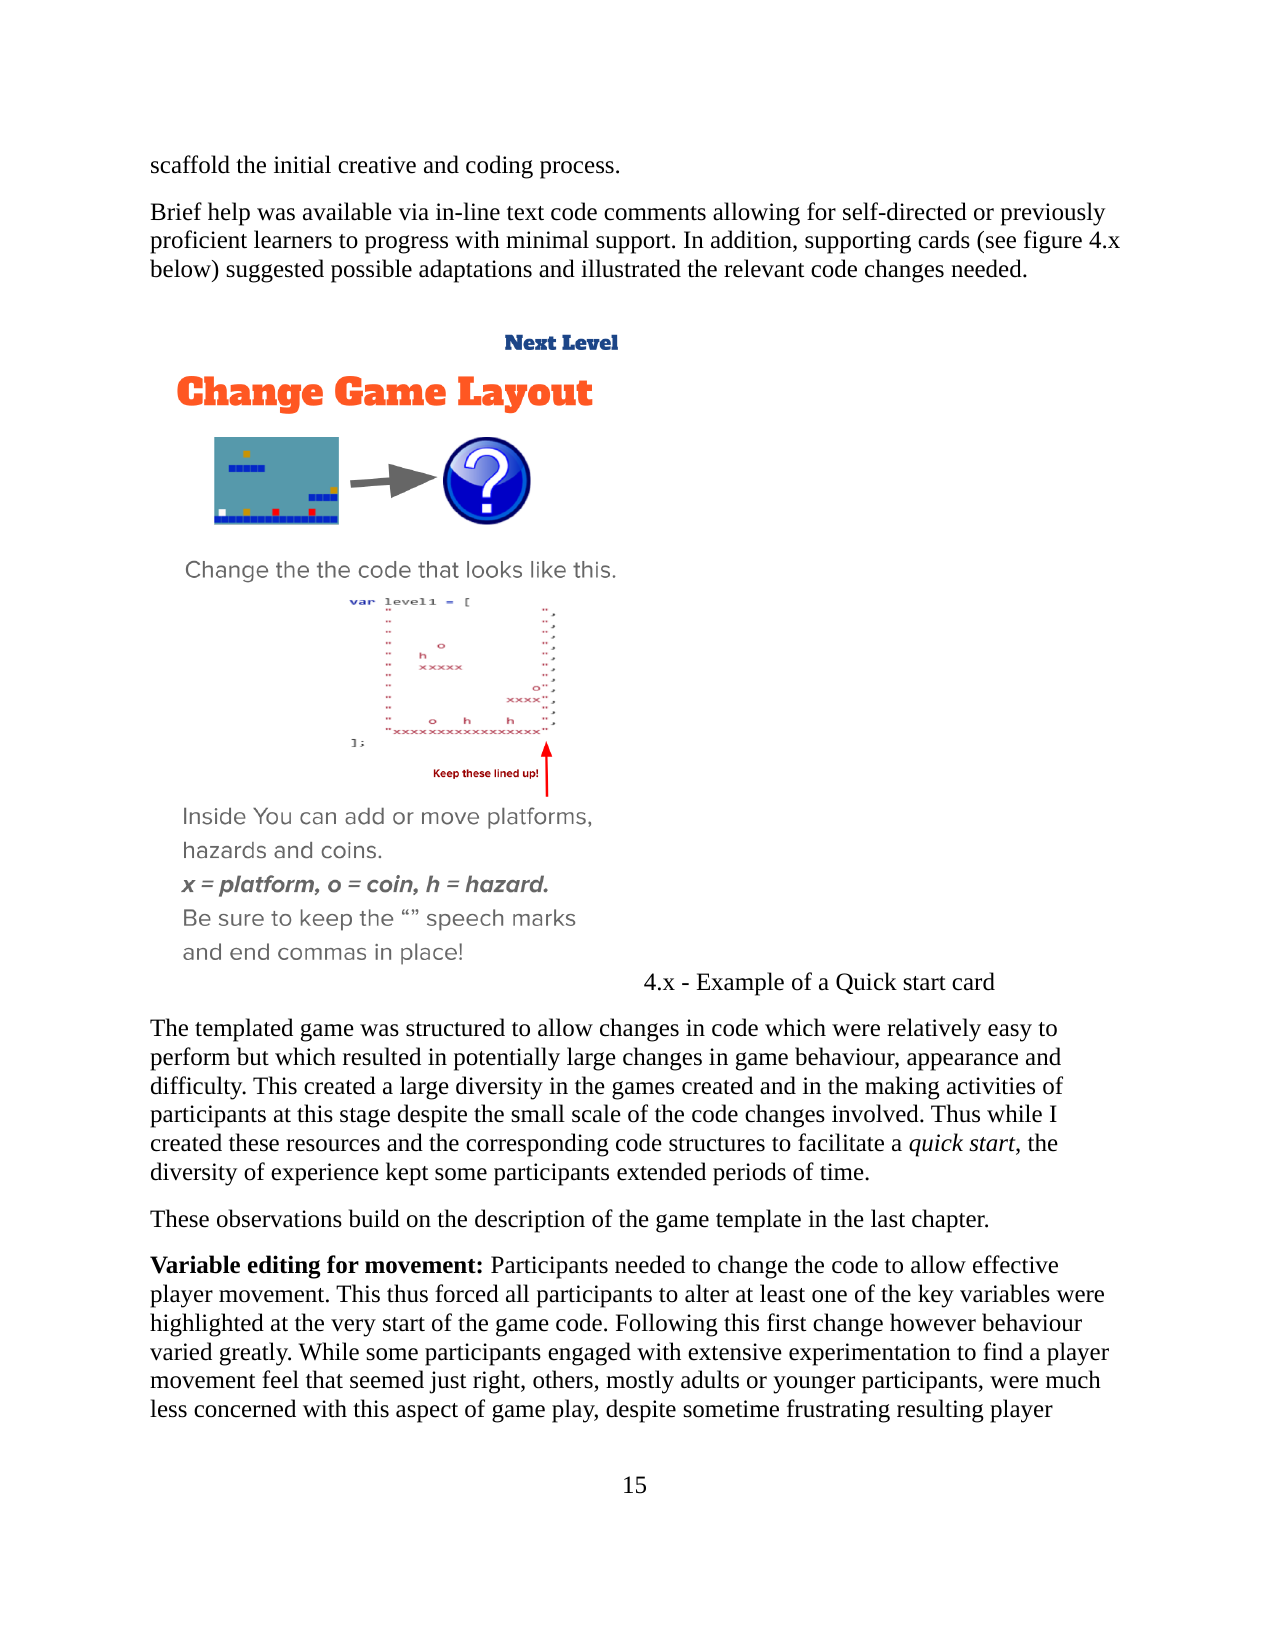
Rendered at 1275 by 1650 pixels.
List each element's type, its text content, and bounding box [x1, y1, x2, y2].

picture [150, 300, 638, 990]
text 4.x - Example of a Quick start card [150, 301, 1125, 995]
text Variable editing for movement: Participants needed to change the code to allow effective player movement. This thus forced all participants to alter at least one of the key variables were highlighted at the very start of the game code. Following this first change however behaviour varied greatly. While some participants engaged with extensive experimentation to find a player movement feel that seemed just right, others, mostly adults or younger participants, were much less concerned with this aspect of game play, despite sometime frustrating resulting player [150, 1250, 1125, 1423]
text scaffold the initial creative and coding process. [150, 150, 1125, 179]
text These observations build on the description of the game template in the last chapter. [150, 1204, 1125, 1232]
text The templated game was structured to allow changes in code which were relatively easy to perform but which resulted in potentially large changes in game behaviour, appearance and difficulty. This created a large diversity in the games created and in the making activities of participants at this stage despite the small scale of the code changes involved. Thus while I created these resources and the corresponding code structures to facilitate a quick start, the diversity of experience kept some participants extended periods of time. [150, 1013, 1125, 1186]
text Brief help was available via in-line text code comments allowing for self-directed or previously proficient learners to progress with minimal support. In addition, supporting cards (see figure 4.x below) suggested possible adaptations and illustrated the relevant code changes needed. [150, 197, 1125, 283]
